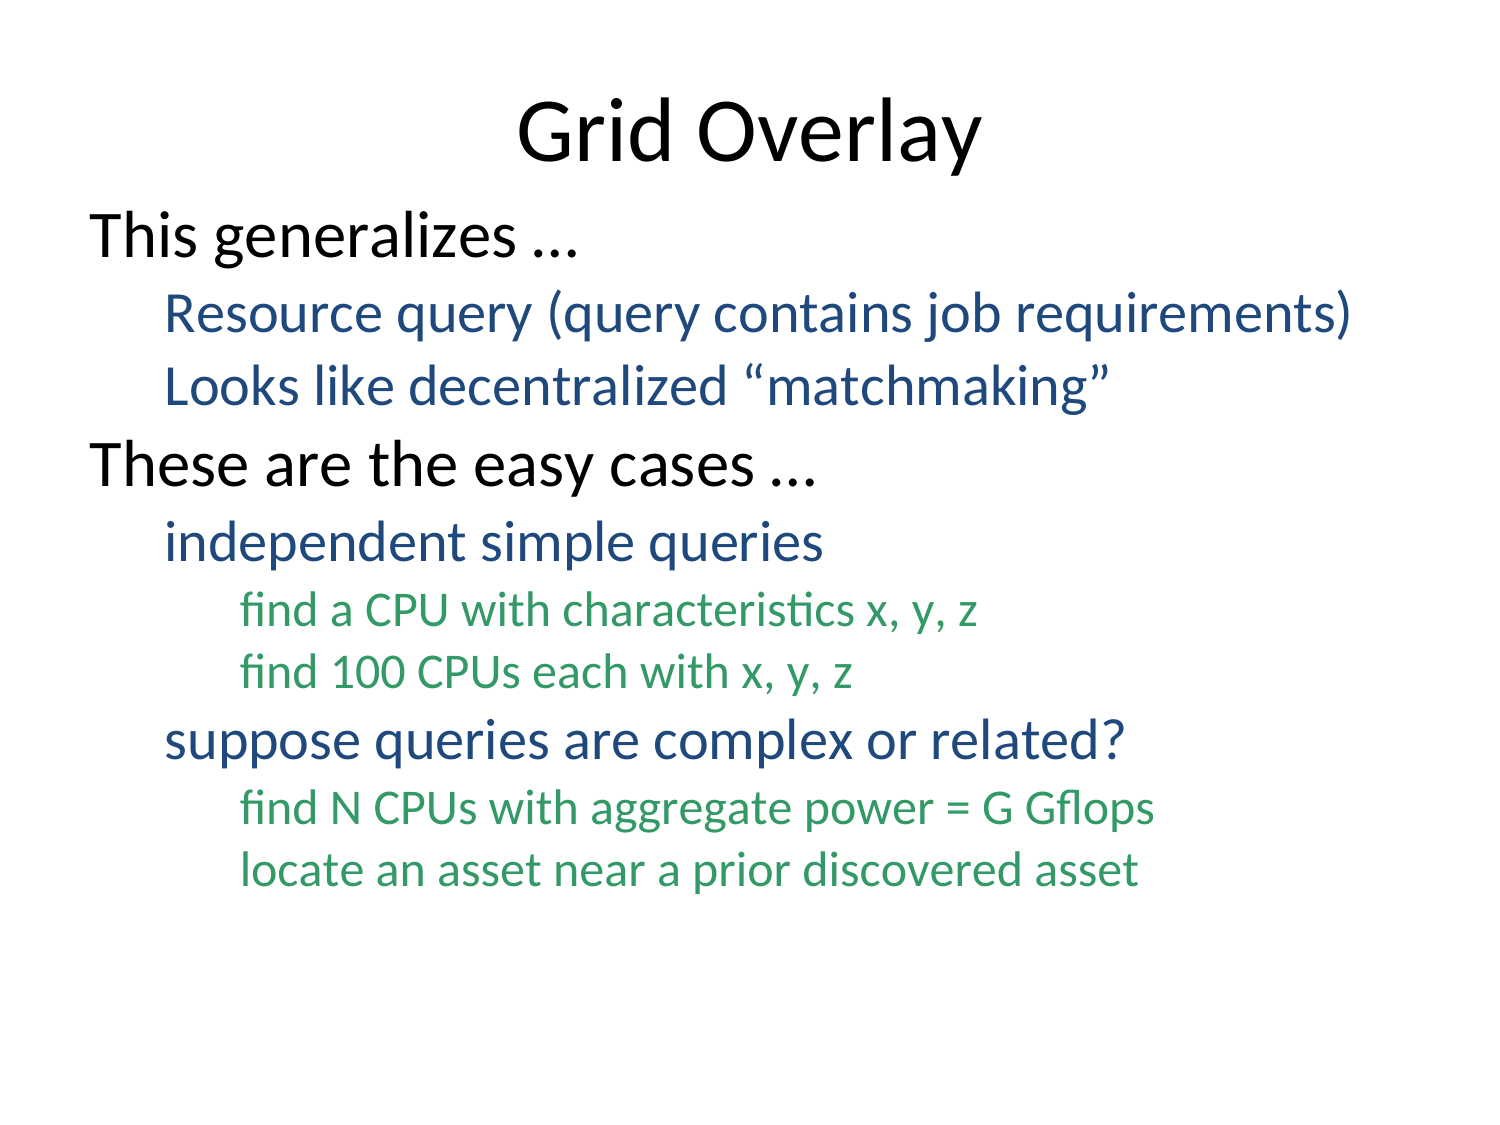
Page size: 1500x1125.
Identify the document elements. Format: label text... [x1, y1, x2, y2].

list This generalizes … Resource query (query contains job requirements) Looks like decentralized “matchmaking” These are the easy cases … independent simple queries find a CPU with characteristics x, y, z find 100 CPUs each with x, y, z suppose queries are complex or related? find N CPUs with aggregate power = G Gflops locate an asset near a prior discovered asset [74, 200, 1463, 1125]
title Grid Overlay [75, 45, 1426, 200]
